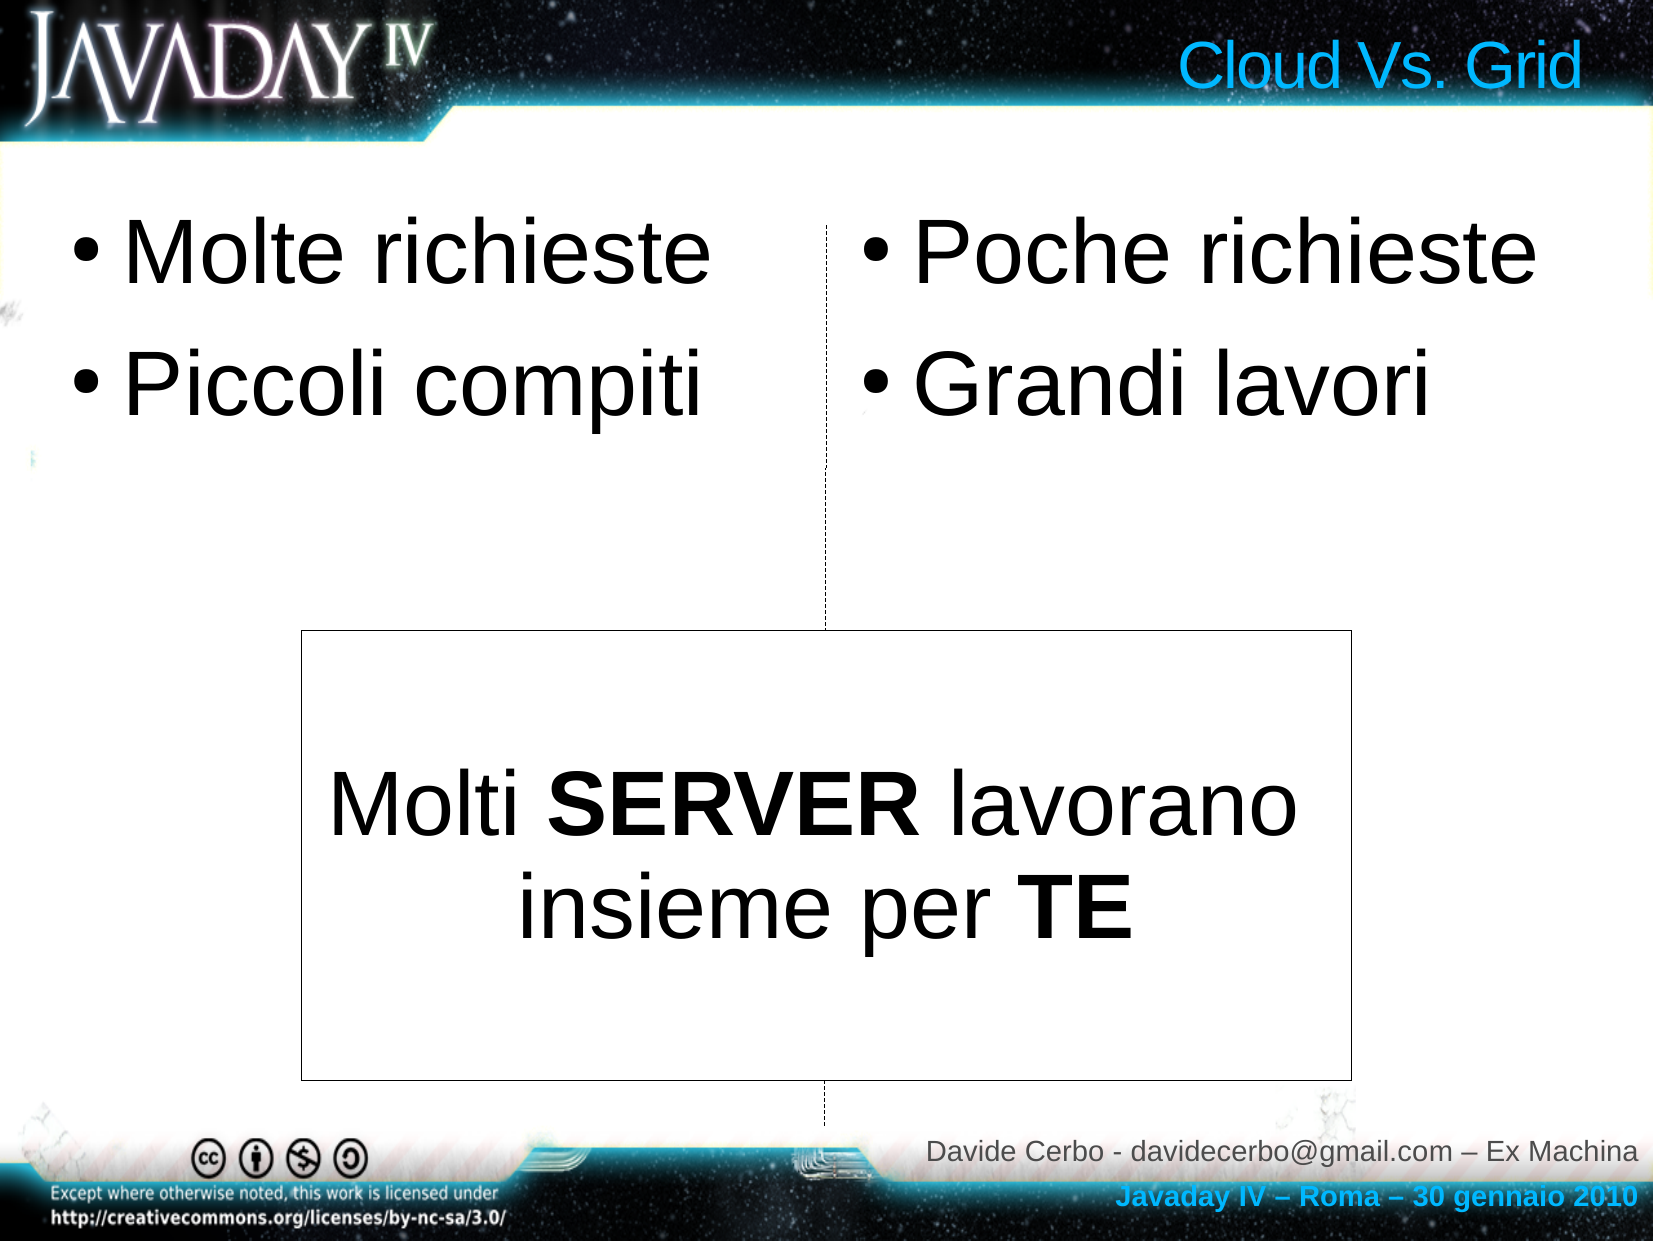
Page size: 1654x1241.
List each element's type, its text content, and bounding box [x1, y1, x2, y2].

list Poche richieste Grandi lavori [841, 200, 1595, 1020]
title Cloud Vs. Grid [108, 0, 1585, 169]
text_box Molti SERVER lavorano insieme per TE [301, 630, 1352, 1081]
list Molte richieste Piccoli compiti [52, 200, 805, 1020]
picture [0, 0, 1653, 1241]
